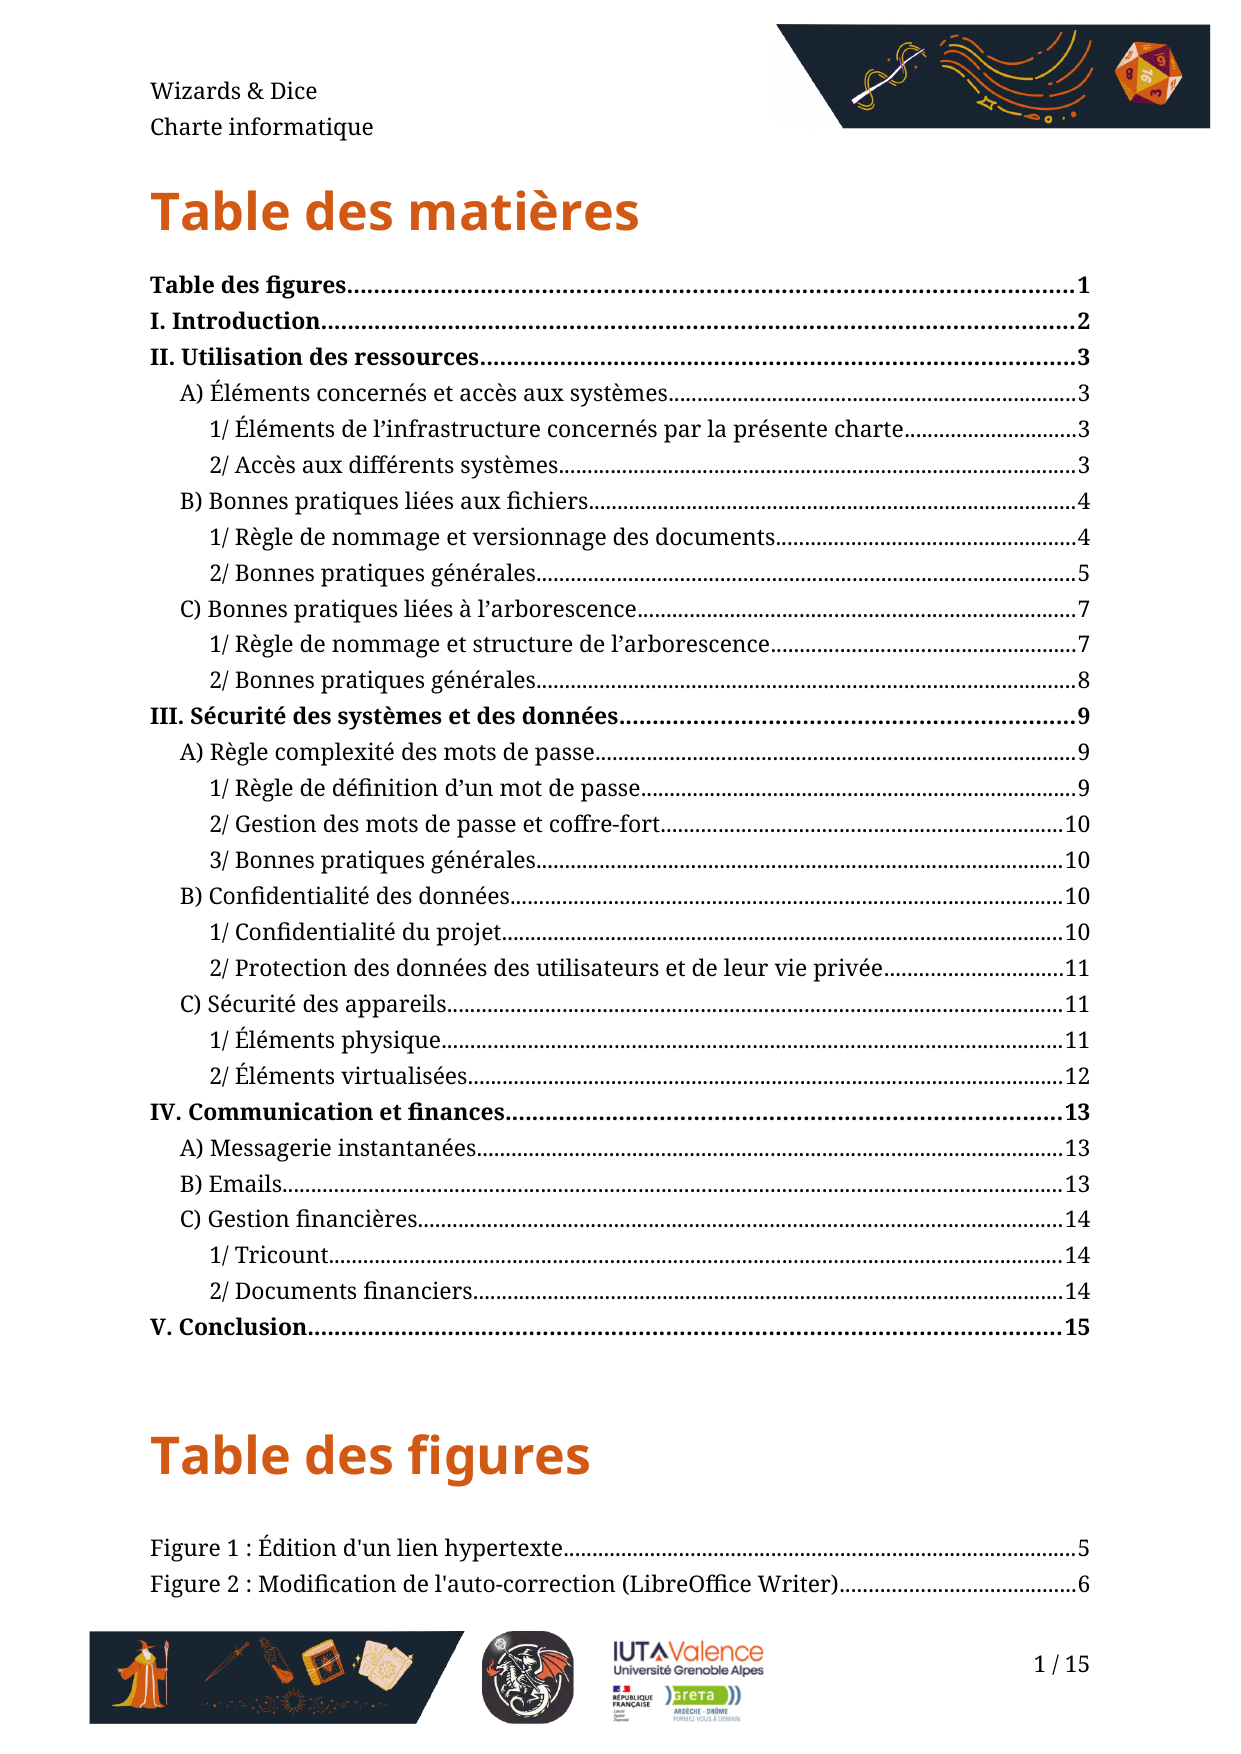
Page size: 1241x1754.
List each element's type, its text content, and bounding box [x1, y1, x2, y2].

text 2/ Documents financiers 14 [209, 1275, 1090, 1307]
text Table des figures 1 [150, 269, 1090, 300]
text 2/ Gestion des mots de passe et coffre-fort 10 [209, 808, 1090, 839]
picture [81, 1620, 788, 1733]
text 2/ Bonnes pratiques générales 8 [209, 664, 1090, 696]
text 2/ Accès aux différents systèmes 3 [209, 449, 1090, 480]
text C) Bonnes pratiques liées à l’arborescence 7 [179, 592, 1090, 624]
subtitle Table des matières [150, 175, 1090, 246]
text B) Emails 13 [179, 1167, 1090, 1199]
text 2/ Bonnes pratiques générales 5 [209, 557, 1090, 588]
text 1/ Éléments physique 11 [209, 1024, 1090, 1055]
text A) Messagerie instantanées 13 [179, 1132, 1090, 1163]
text B) Confidentialité des données 10 [179, 880, 1090, 911]
text Figure 1 : Édition d'un lien hypertexte 5 [150, 1532, 1090, 1563]
text I. Introduction 2 [150, 305, 1090, 336]
text 2/ Éléments virtualisées 12 [209, 1060, 1090, 1091]
text 1/ Règle de nommage et versionnage des documents 4 [209, 521, 1090, 552]
text A) Règle complexité des mots de passe 9 [179, 736, 1090, 767]
text V. Conclusion 15 [150, 1311, 1090, 1342]
text 1/ Tricount 14 [209, 1239, 1090, 1271]
text II. Utilisation des ressources 3 [150, 341, 1090, 372]
text A) Éléments concernés et accès aux systèmes 3 [179, 377, 1090, 408]
text Figure 2 : Modification de l'auto-correction (LibreOffice Writer) 6 [150, 1568, 1090, 1599]
text III. Sécurité des systèmes et des données 9 [150, 700, 1090, 732]
text 3/ Bonnes pratiques générales 10 [209, 844, 1090, 875]
subtitle Table des figures [150, 1419, 1090, 1490]
text 1/ Éléments de l’infrastructure concernés par la présente charte 3 [209, 413, 1090, 444]
text 1/ Confidentialité du projet 10 [209, 916, 1090, 947]
text C) Sécurité des appareils 11 [179, 988, 1090, 1019]
text 1/ Règle de nommage et structure de l’arborescence 7 [209, 628, 1090, 660]
text B) Bonnes pratiques liées aux fichiers 4 [179, 485, 1090, 516]
picture [771, 21, 1218, 131]
text C) Gestion financières 14 [179, 1203, 1090, 1235]
text 2/ Protection des données des utilisateurs et de leur vie privée 11 [209, 952, 1090, 983]
text 1/ Règle de définition d’un mot de passe 9 [209, 772, 1090, 803]
text IV. Communication et finances 13 [150, 1096, 1090, 1127]
